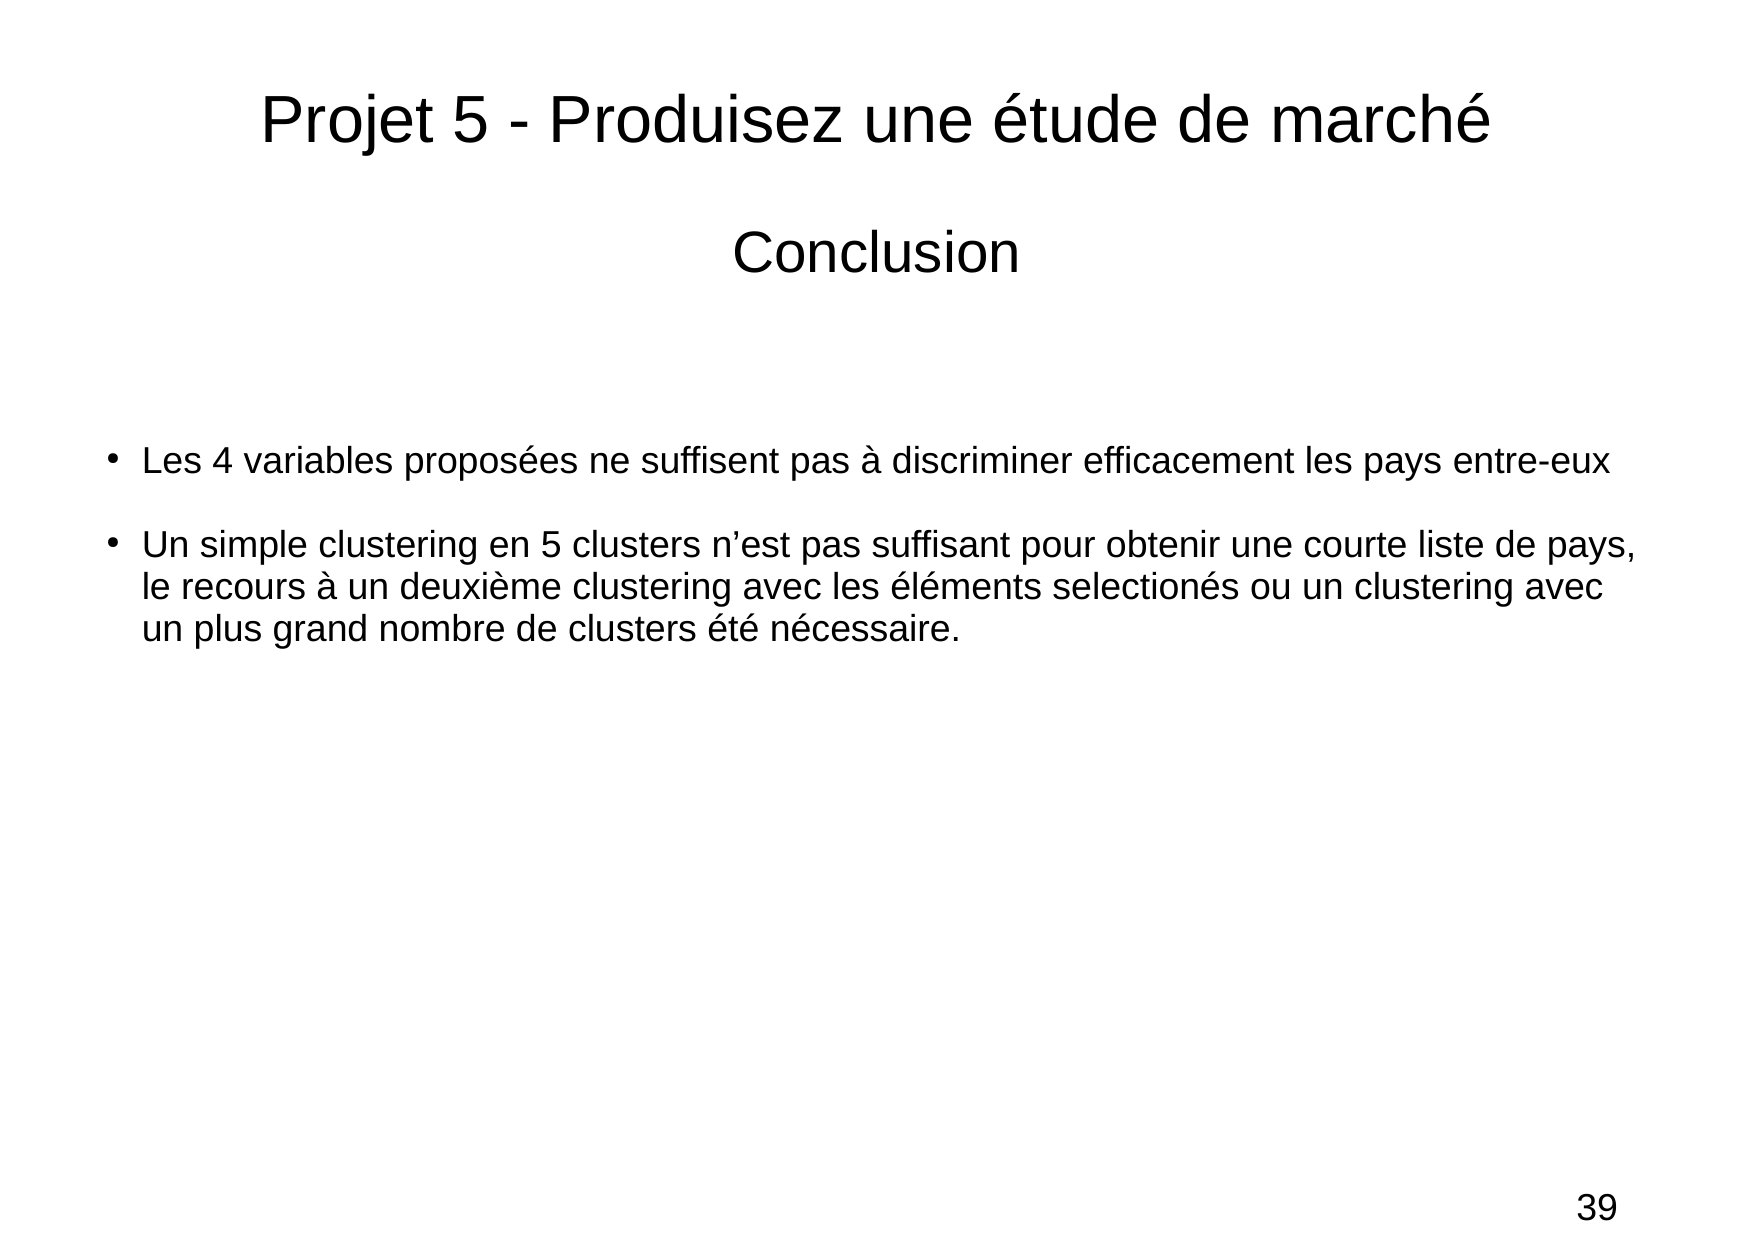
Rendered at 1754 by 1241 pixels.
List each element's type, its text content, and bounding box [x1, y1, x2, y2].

subtitle Conclusion [140, 188, 1614, 316]
text_box [1561, 1178, 1754, 1241]
title Projet 5 - Produisez une étude de marché [140, 48, 1614, 188]
text_box Les 4 variables proposées ne suffisent pas à discriminer efficacement les pays entre-eux Un simple clustering en 5 clusters n’est pas suffisant pour obtenir une courte liste de pays, le recours à un deuxième clustering avec les éléments selectionés ou un clustering avec un plus grand nombre de clusters été nécessaire. [91, 389, 1663, 1134]
